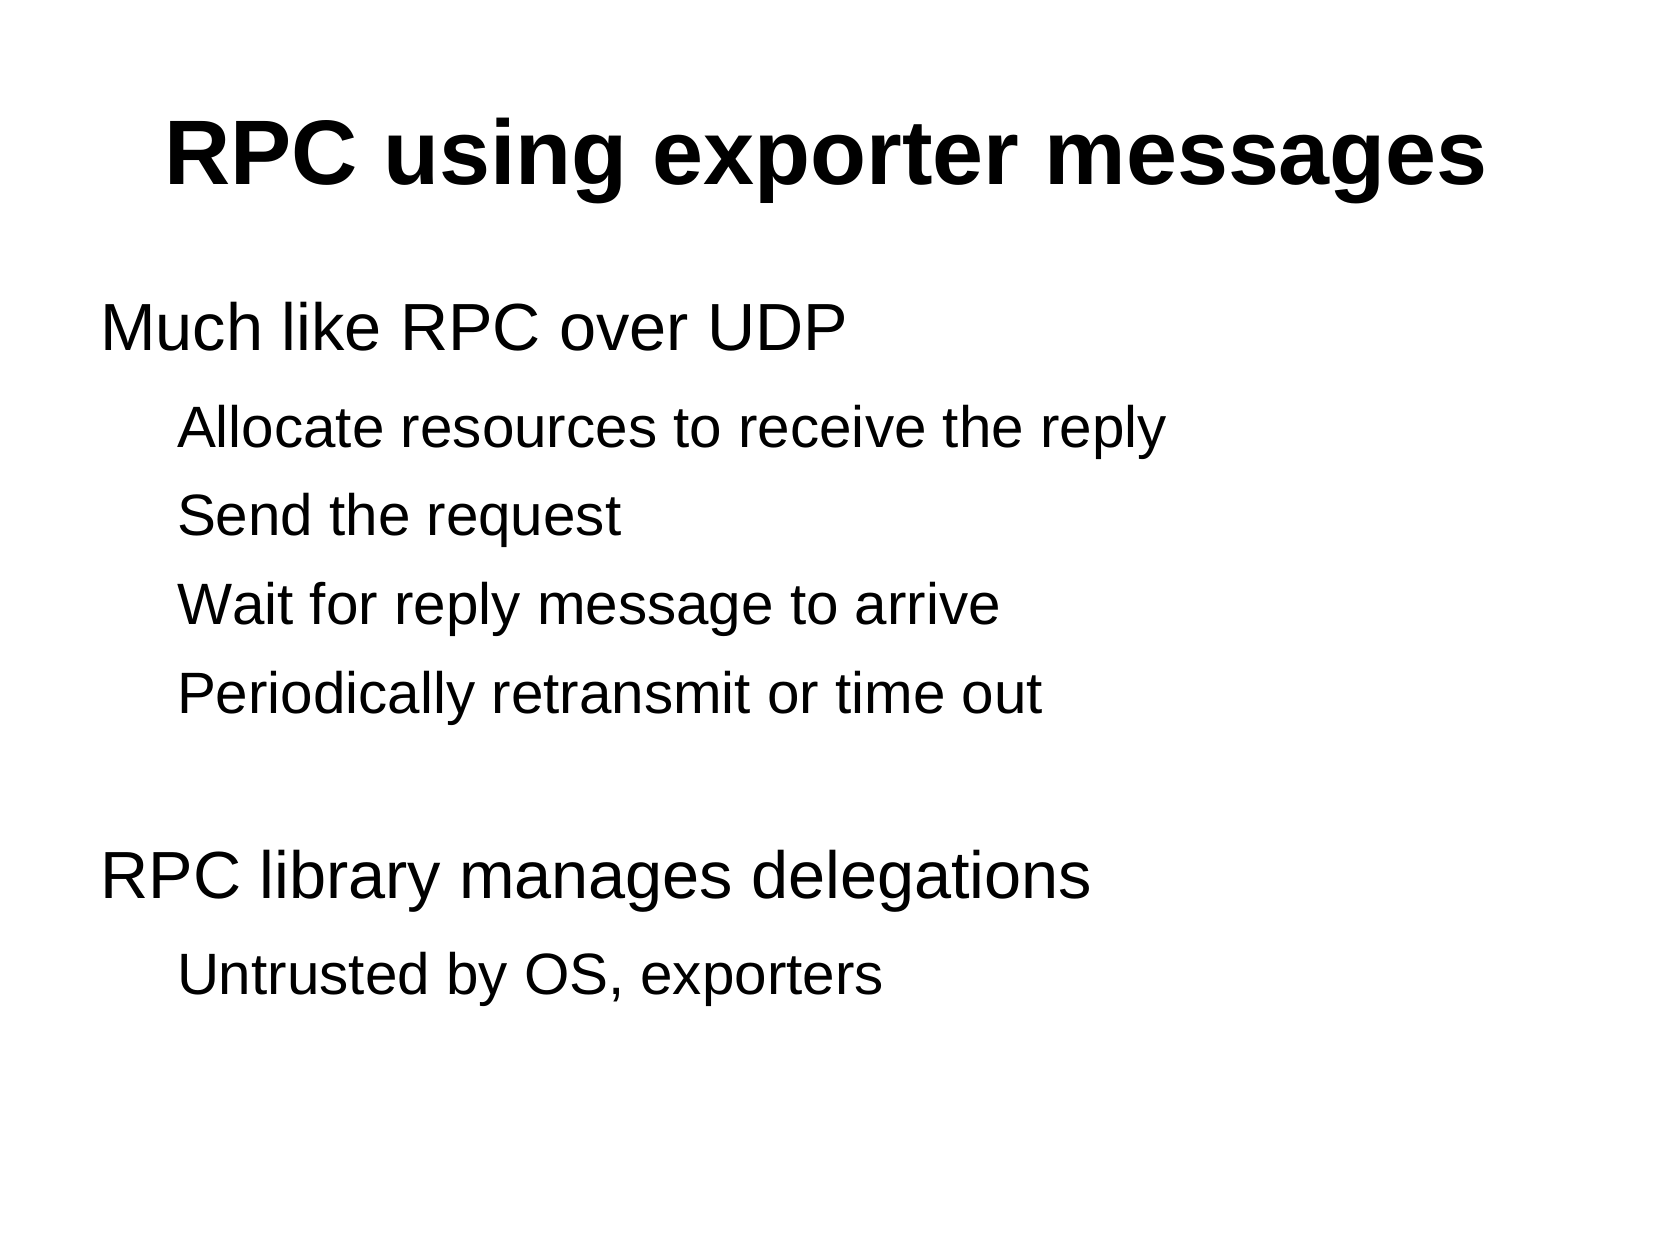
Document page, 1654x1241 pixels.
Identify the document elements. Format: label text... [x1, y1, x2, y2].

title RPC using exporter messages [82, 56, 1571, 250]
list Much like RPC over UDP Allocate resources to receive the reply Send the request Wait for reply message to arrive Periodically retransmit or time out RPC library manages delegations Untrusted by OS, exporters [82, 290, 1571, 1094]
